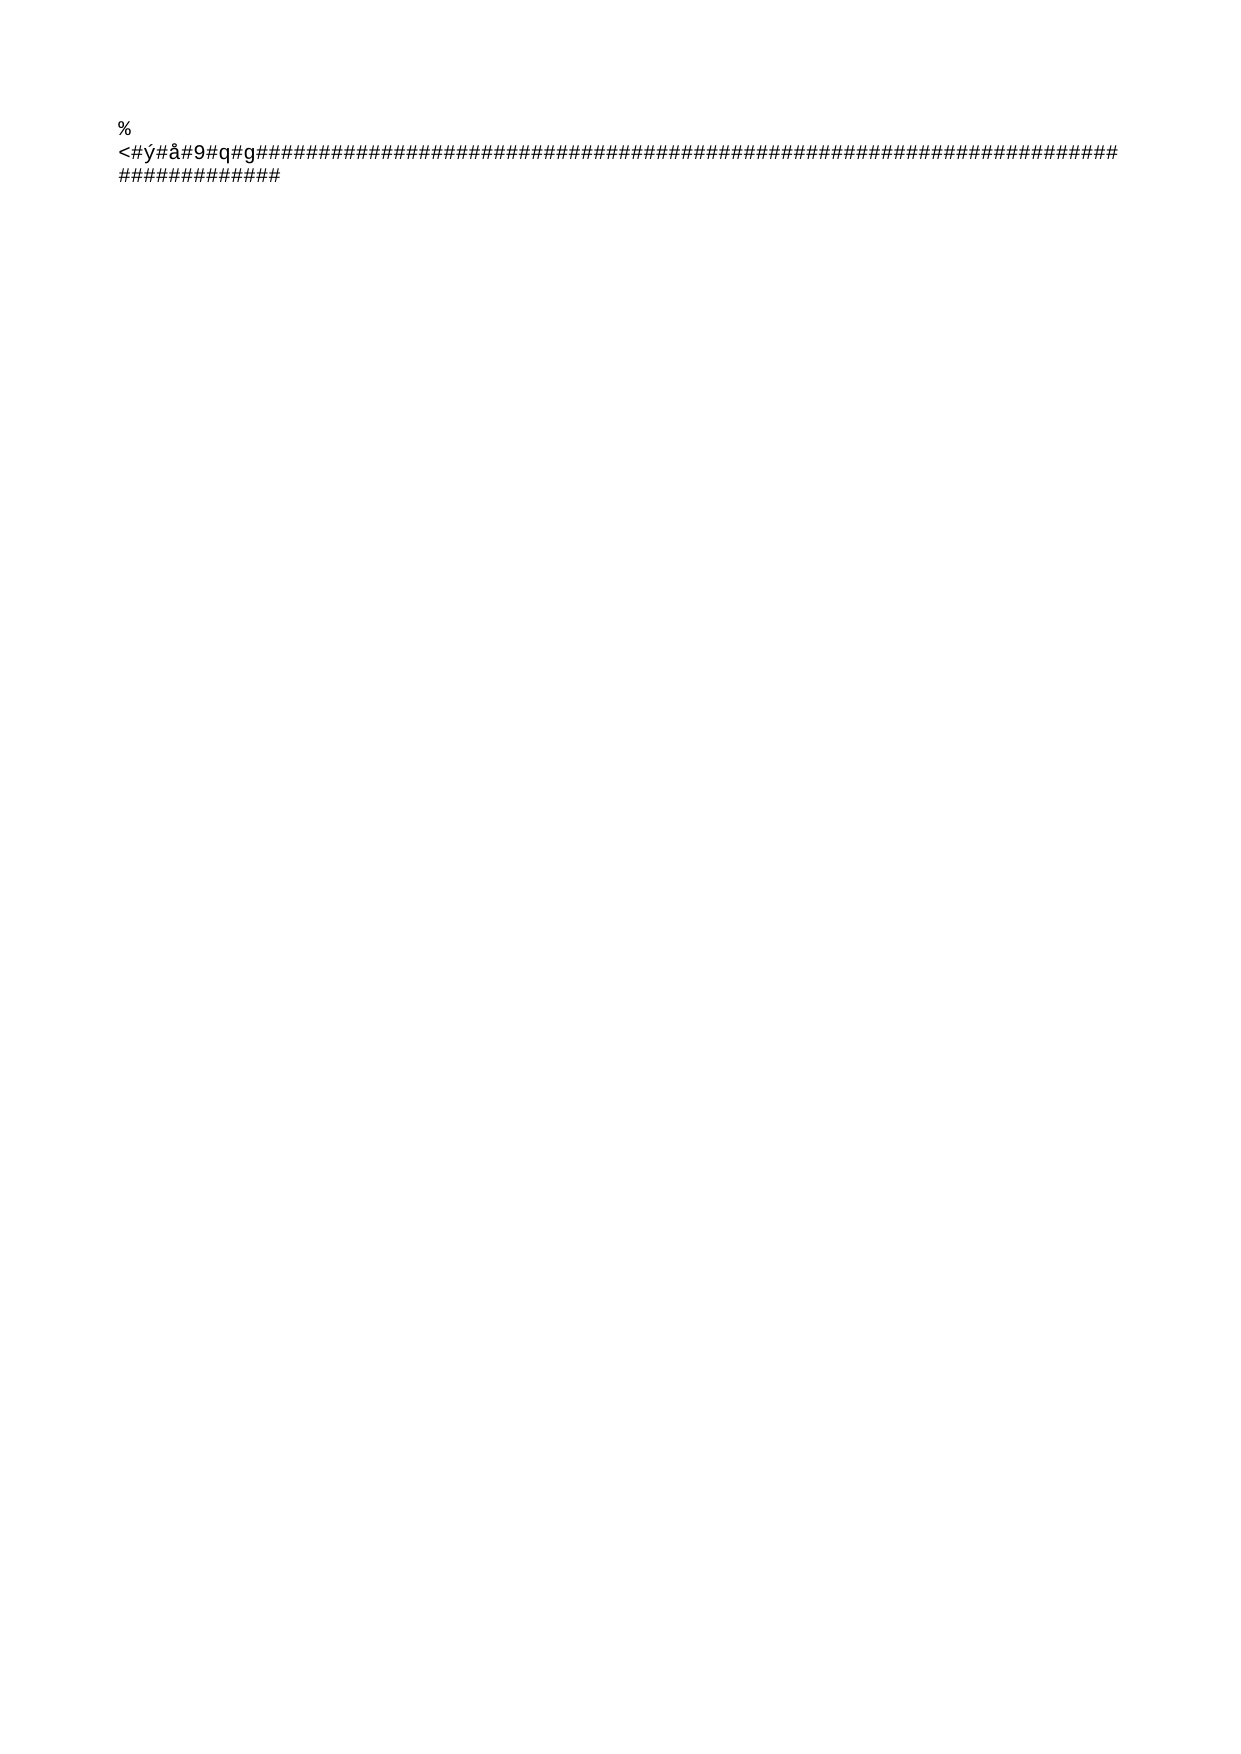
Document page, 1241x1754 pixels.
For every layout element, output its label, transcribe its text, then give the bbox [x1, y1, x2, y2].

text % <#ý#å#9#q#g################################################################################## [118, 118, 1122, 213]
